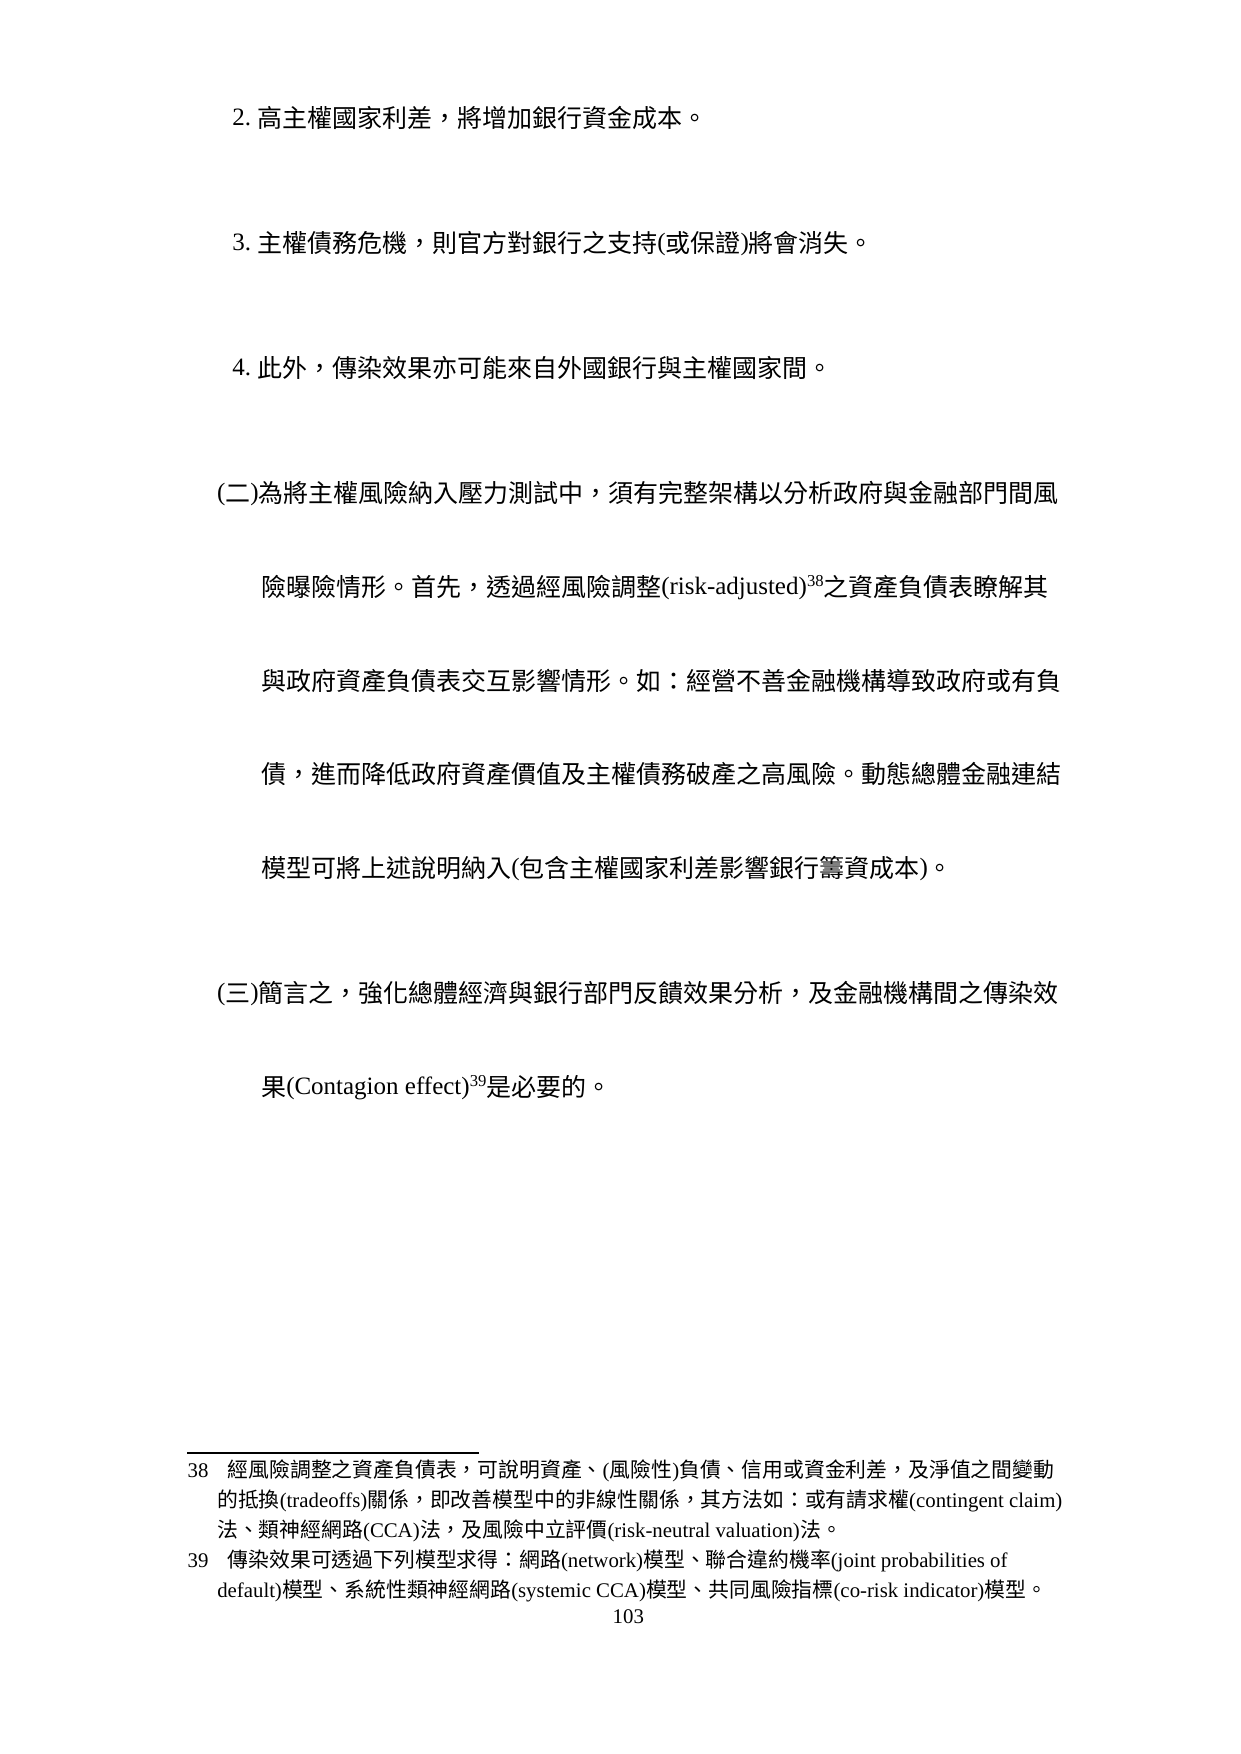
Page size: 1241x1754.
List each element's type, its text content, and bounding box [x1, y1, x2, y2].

text (三)簡言之，強化總體經濟與銀行部門反饋效果分析，及金融機構間之傳染效果(Contagion effect)是必要的。 [217, 950, 1069, 1106]
text 2. 高主權國家利差，將增加銀行資金成本。 [232, 75, 1069, 137]
text (二)為將主權風險納入壓力測試中，須有完整架構以分析政府與金融部門間風險曝險情形。首先，透過經風險調整(risk-adjusted)之資產負債表瞭解其與政府資產負債表交互影響情形。如：經營不善金融機構導致政府或有負債，進而降低政府資產價值及主權債務破產之高風險。動態總體金融連結模型可將上述說明納入(包含主權國家利差影響銀行籌資成本)。 [217, 450, 1069, 887]
text 傳染效果可透過下列模型求得：網路(network)模型、聯合違約機率(joint probabilities of default)模型、系統性類神經網路(systemic CCA)模型、共同風險指標(co-risk indicator)模型。 [187, 1543, 1069, 1604]
text 4. 此外，傳染效果亦可能來自外國銀行與主權國家間。 [232, 325, 1069, 387]
text 3. 主權債務危機，則官方對銀行之支持(或保證)將會消失。 [232, 200, 1069, 262]
text 經風險調整之資產負債表，可說明資產、(風險性)負債、信用或資金利差，及淨值之間變動的抵換(tradeoffs)關係，即改善模型中的非線性關係，其方法如：或有請求權(contingent claim)法、類神經網路(CCA)法，及風險中立評價(risk-neutral valuation)法。 [187, 1453, 1069, 1543]
